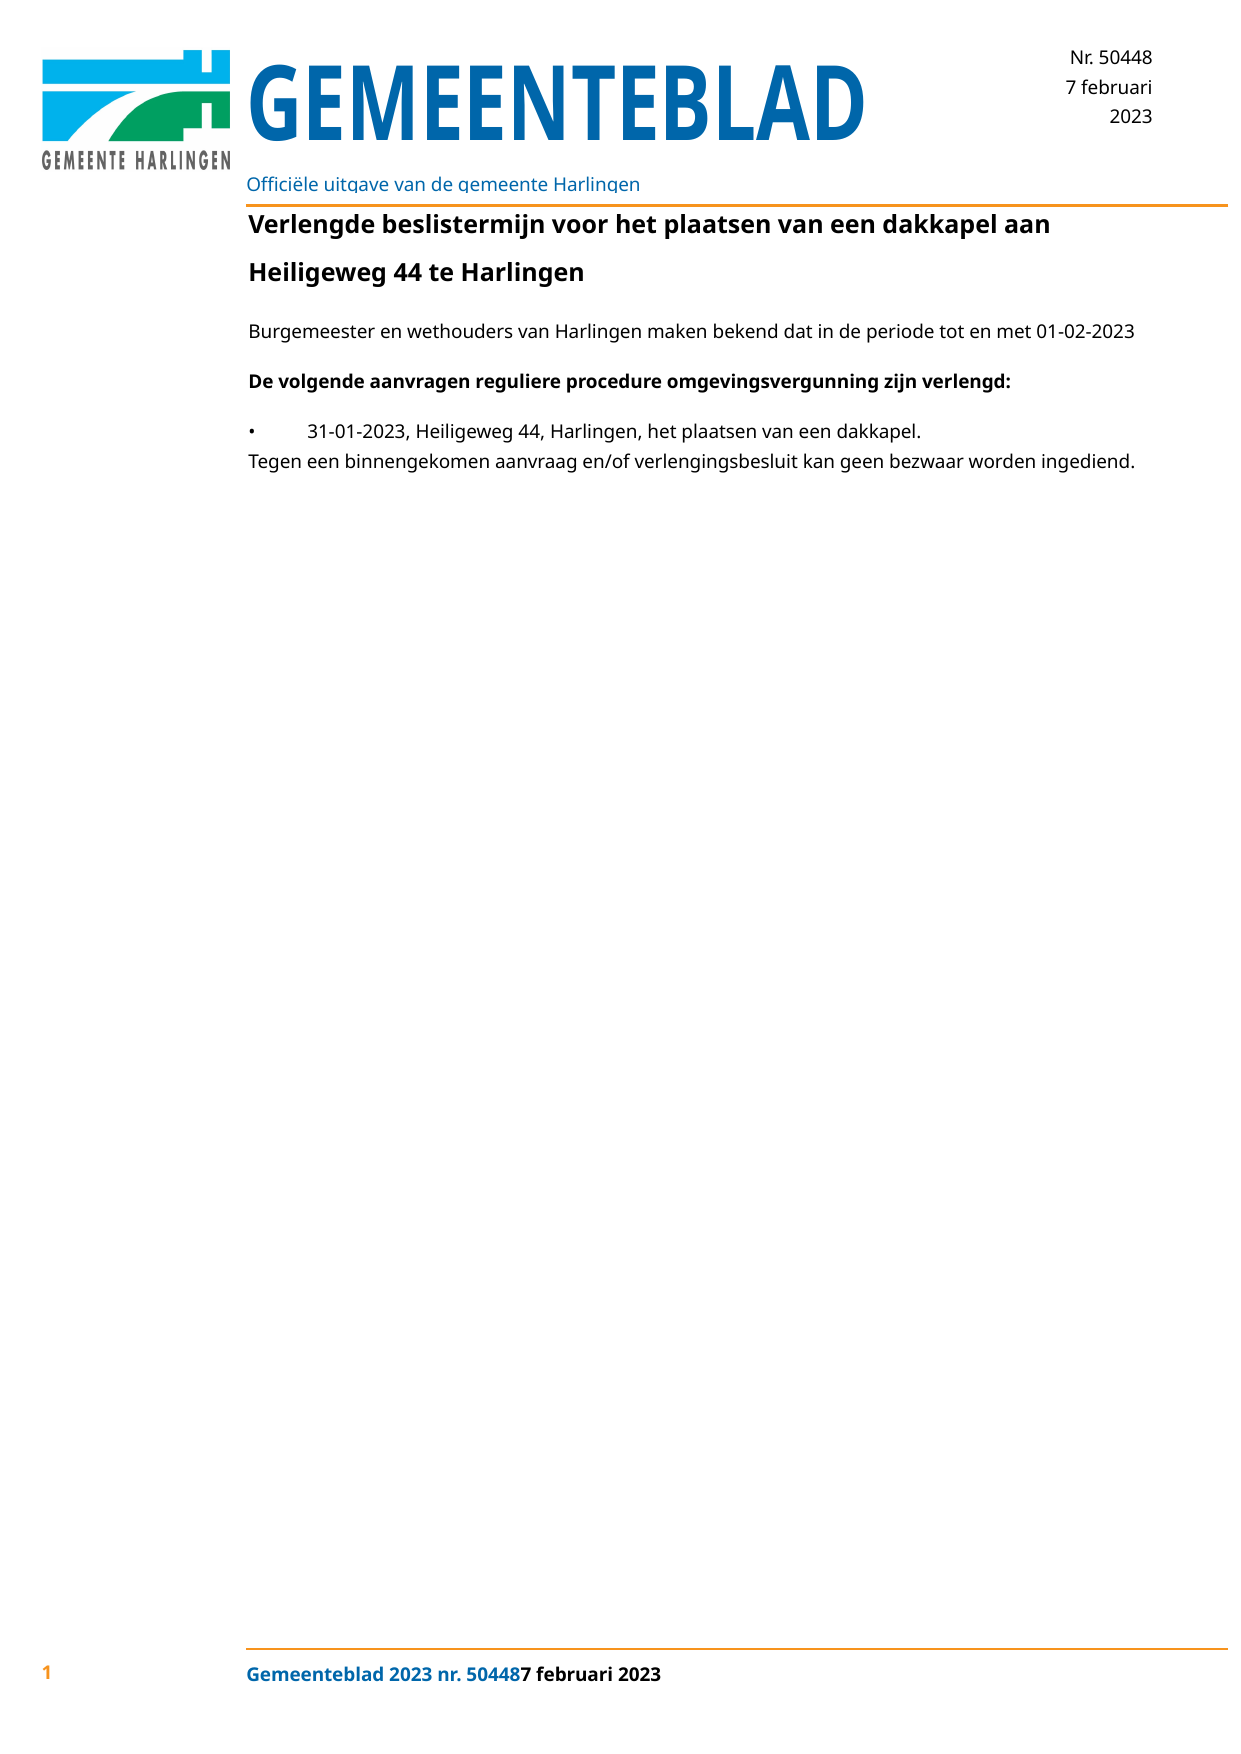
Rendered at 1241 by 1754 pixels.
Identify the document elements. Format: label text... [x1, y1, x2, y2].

text Tegen een binnengekomen aanvraag en/of verlengingsbesluit kan geen bezwaar worden ingediend. [248, 448, 1152, 474]
text Burgemeester en wethouders van Harlingen maken bekend dat in de periode tot en met 01-02-2023 [248, 318, 1152, 344]
text De volgende aanvragen reguliere procedure omgevingsvergunning zijn verlengd: [248, 368, 1152, 394]
picture [41, 47, 231, 172]
list 31-01-2023, Heiligeweg 44, Harlingen, het plaatsen van een dakkapel. [248, 419, 1152, 444]
text Verlengde beslistermijn voor het plaatsen van een dakkapel aan Heiligeweg 44 te Harlingen [248, 207, 1152, 288]
